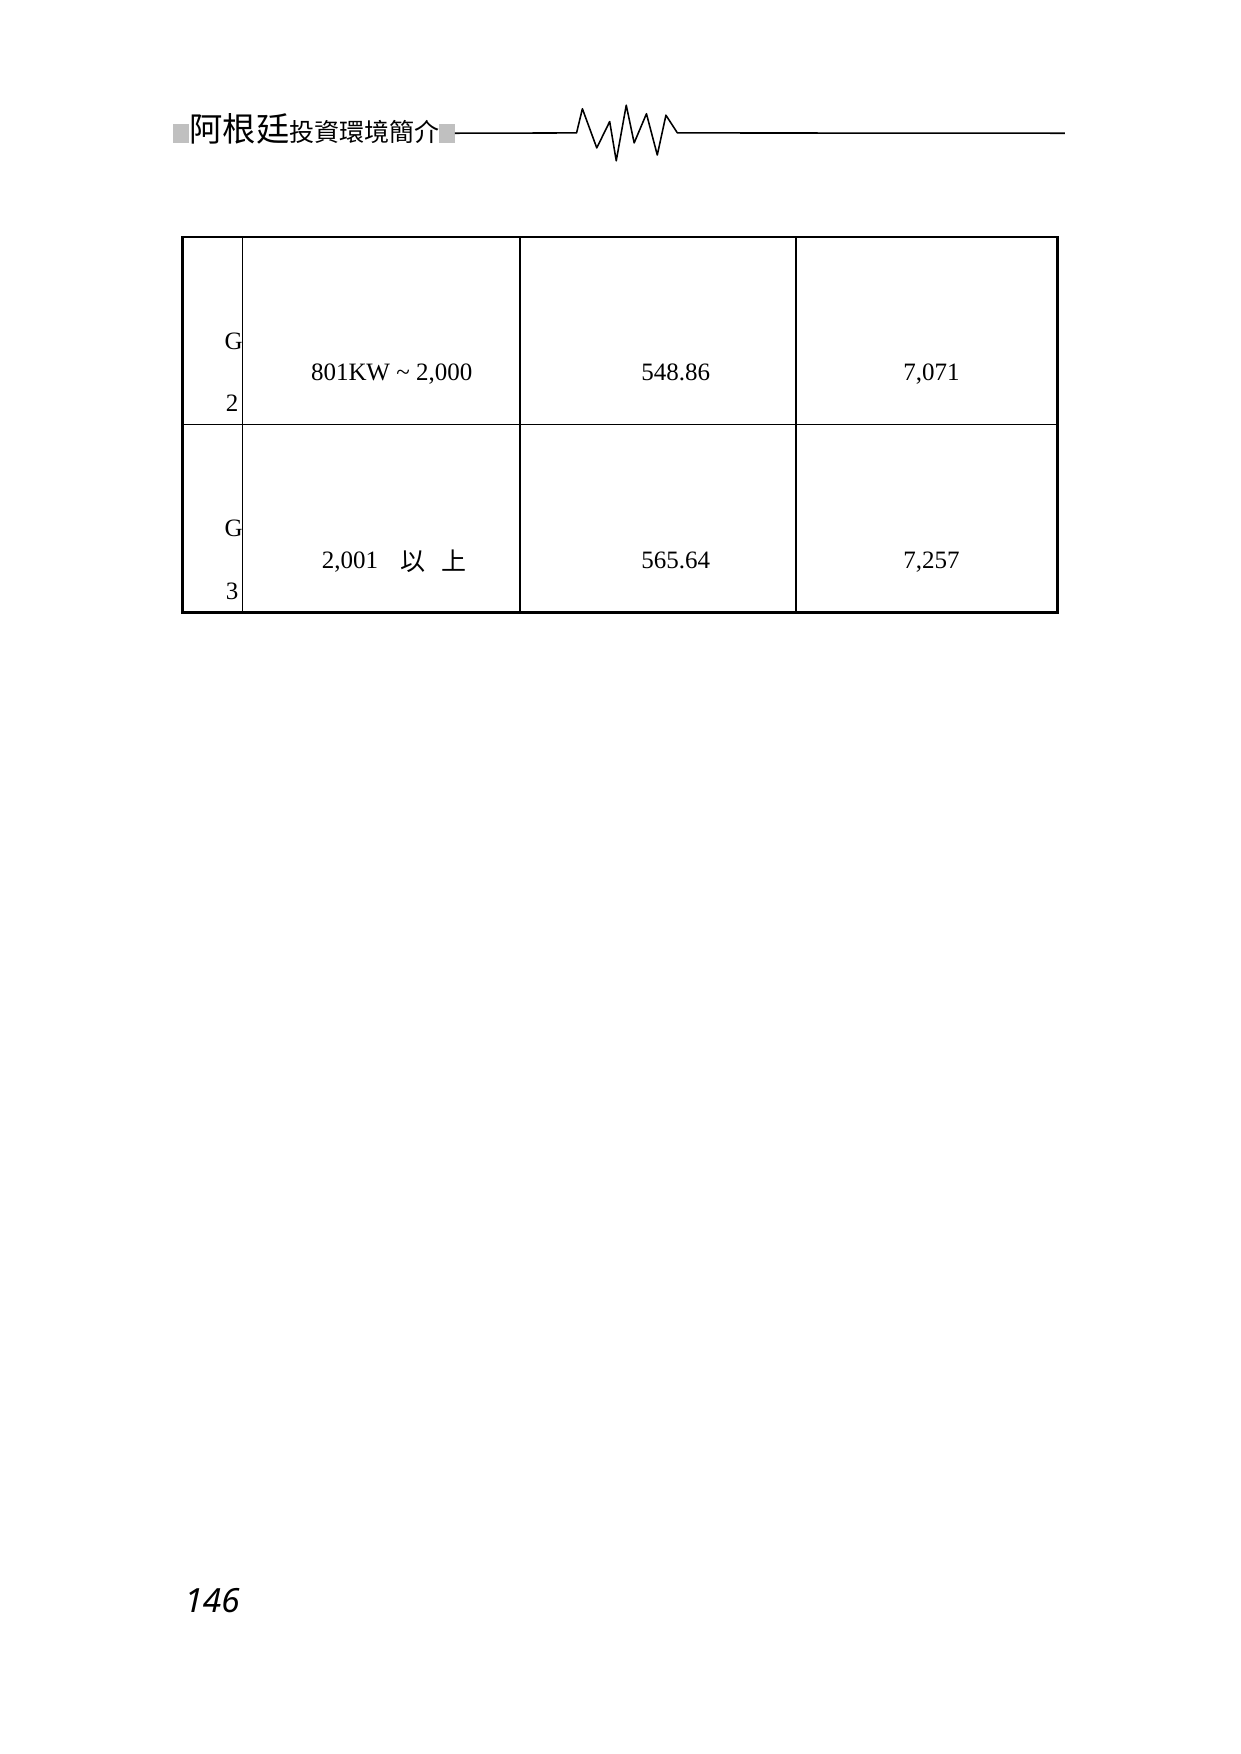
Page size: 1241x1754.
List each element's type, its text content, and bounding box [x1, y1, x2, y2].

table_cell G3 [184, 425, 242, 611]
table_cell 2,001以上 [243, 425, 519, 611]
table_cell 801KW ~ 2,000 [243, 238, 519, 424]
table_cell 548.86 [521, 238, 795, 424]
table_cell G2 [184, 238, 242, 424]
table_cell 7,071 [797, 238, 1056, 424]
table_cell 565.64 [521, 425, 795, 611]
table_cell 7,257 [797, 425, 1056, 611]
